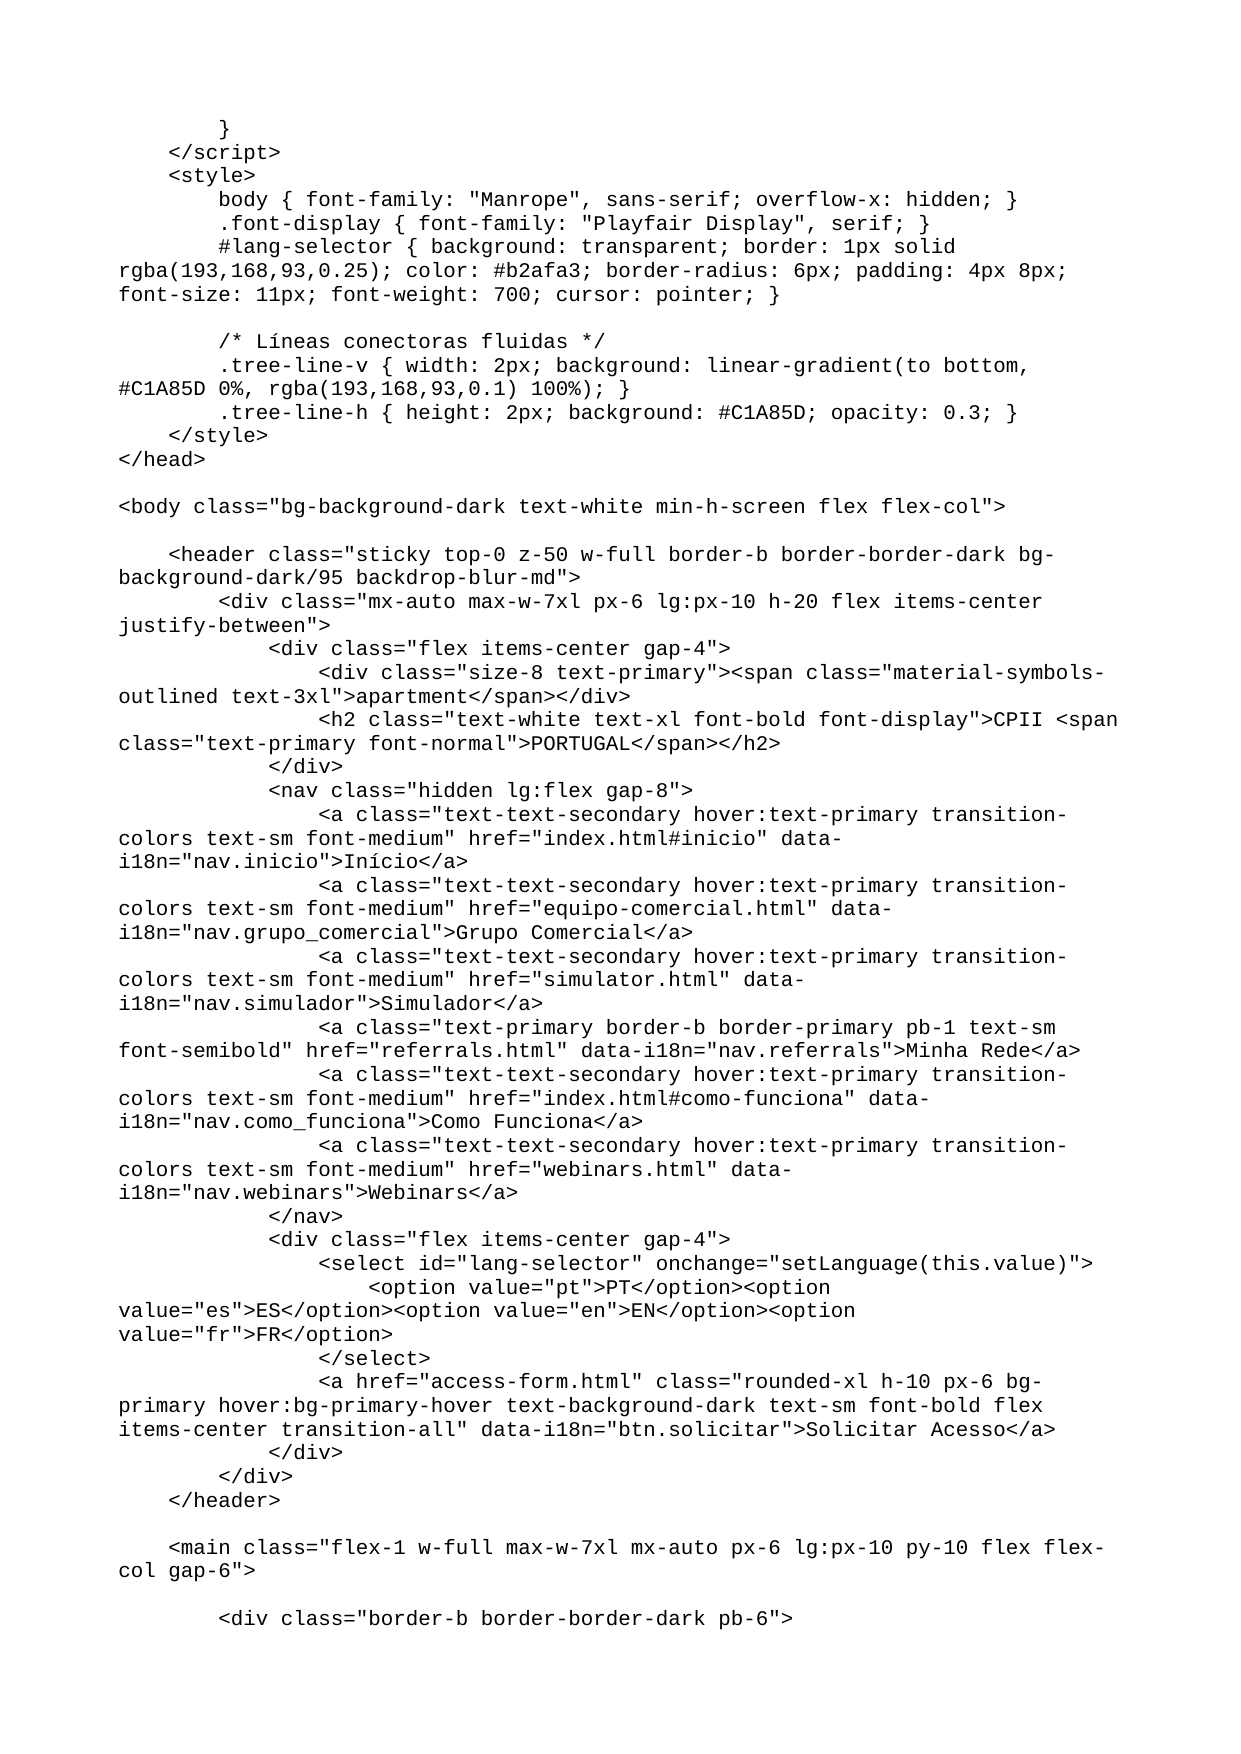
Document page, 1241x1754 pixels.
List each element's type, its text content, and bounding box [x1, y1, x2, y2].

table_cell } </script> <style> body { font-family: "Manrope", sans-serif; overflow-x: hidden; } .font-display { font-family: "Playfair Display", serif; } #lang-selector { background: transparent; border: 1px solid rgba(193,168,93,0.25); color: #b2afa3; border-radius: 6px; padding: 4px 8px; font-size: 11px; font-weight: 700; cursor: pointer; } /* Líneas conectoras fluidas */ .tree-line-v { width: 2px; background: linear-gradient(to bottom, #C1A85D 0%, rgba(193,168,93,0.1) 100%); } .tree-line-h { height: 2px; background: #C1A85D; opacity: 0.3; } </style> </head> <body class="bg-background-dark text-white min-h-screen flex flex-col"> <header class="sticky top-0 z-50 w-full border-b border-border-dark bg-background-dark/95 backdrop-blur-md"> <div class="mx-auto max-w-7xl px-6 lg:px-10 h-20 flex items-center justify-between"> <div class="flex items-center gap-4"> <div class="size-8 text-primary"><span class="material-symbols-outlined text-3xl">apartment</span></div> <h2 class="text-white text-xl font-bold font-display">CPII <span class="text-primary font-normal">PORTUGAL</span></h2> </div> <nav class="hidden lg:flex gap-8"> <a class="text-text-secondary hover:text-primary transition-colors text-sm font-medium" href="index.html#inicio" data-i18n="nav.inicio">Início</a> <a class="text-text-secondary hover:text-primary transition-colors text-sm font-medium" href="equipo-comercial.html" data-i18n="nav.grupo_comercial">Grupo Comercial</a> <a class="text-text-secondary hover:text-primary transition-colors text-sm font-medium" href="simulator.html" data-i18n="nav.simulador">Simulador</a> <a class="text-primary border-b border-primary pb-1 text-sm font-semibold" href="referrals.html" data-i18n="nav.referrals">Minha Rede</a> <a class="text-text-secondary hover:text-primary transition-colors text-sm font-medium" href="index.html#como-funciona" data-i18n="nav.como_funciona">Como Funciona</a> <a class="text-text-secondary hover:text-primary transition-colors text-sm font-medium" href="webinars.html" data-i18n="nav.webinars">Webinars</a> </nav> <div class="flex items-center gap-4"> <select id="lang-selector" onchange="setLanguage(this.value)"> <option value="pt">PT</option><option value="es">ES</option><option value="en">EN</option><option value="fr">FR</option> </select> <a href="access-form.html" class="rounded-xl h-10 px-6 bg-primary hover:bg-primary-hover text-background-dark text-sm font-bold flex items-center transition-all" data-i18n="btn.solicitar">Solicitar Acesso</a> </div> </div> </header> <main class="flex-1 w-full max-w-7xl mx-auto px-6 lg:px-10 py-10 flex flex-col gap-6"> <div class="border-b border-border-dark pb-6"> [118, 118, 1122, 1631]
